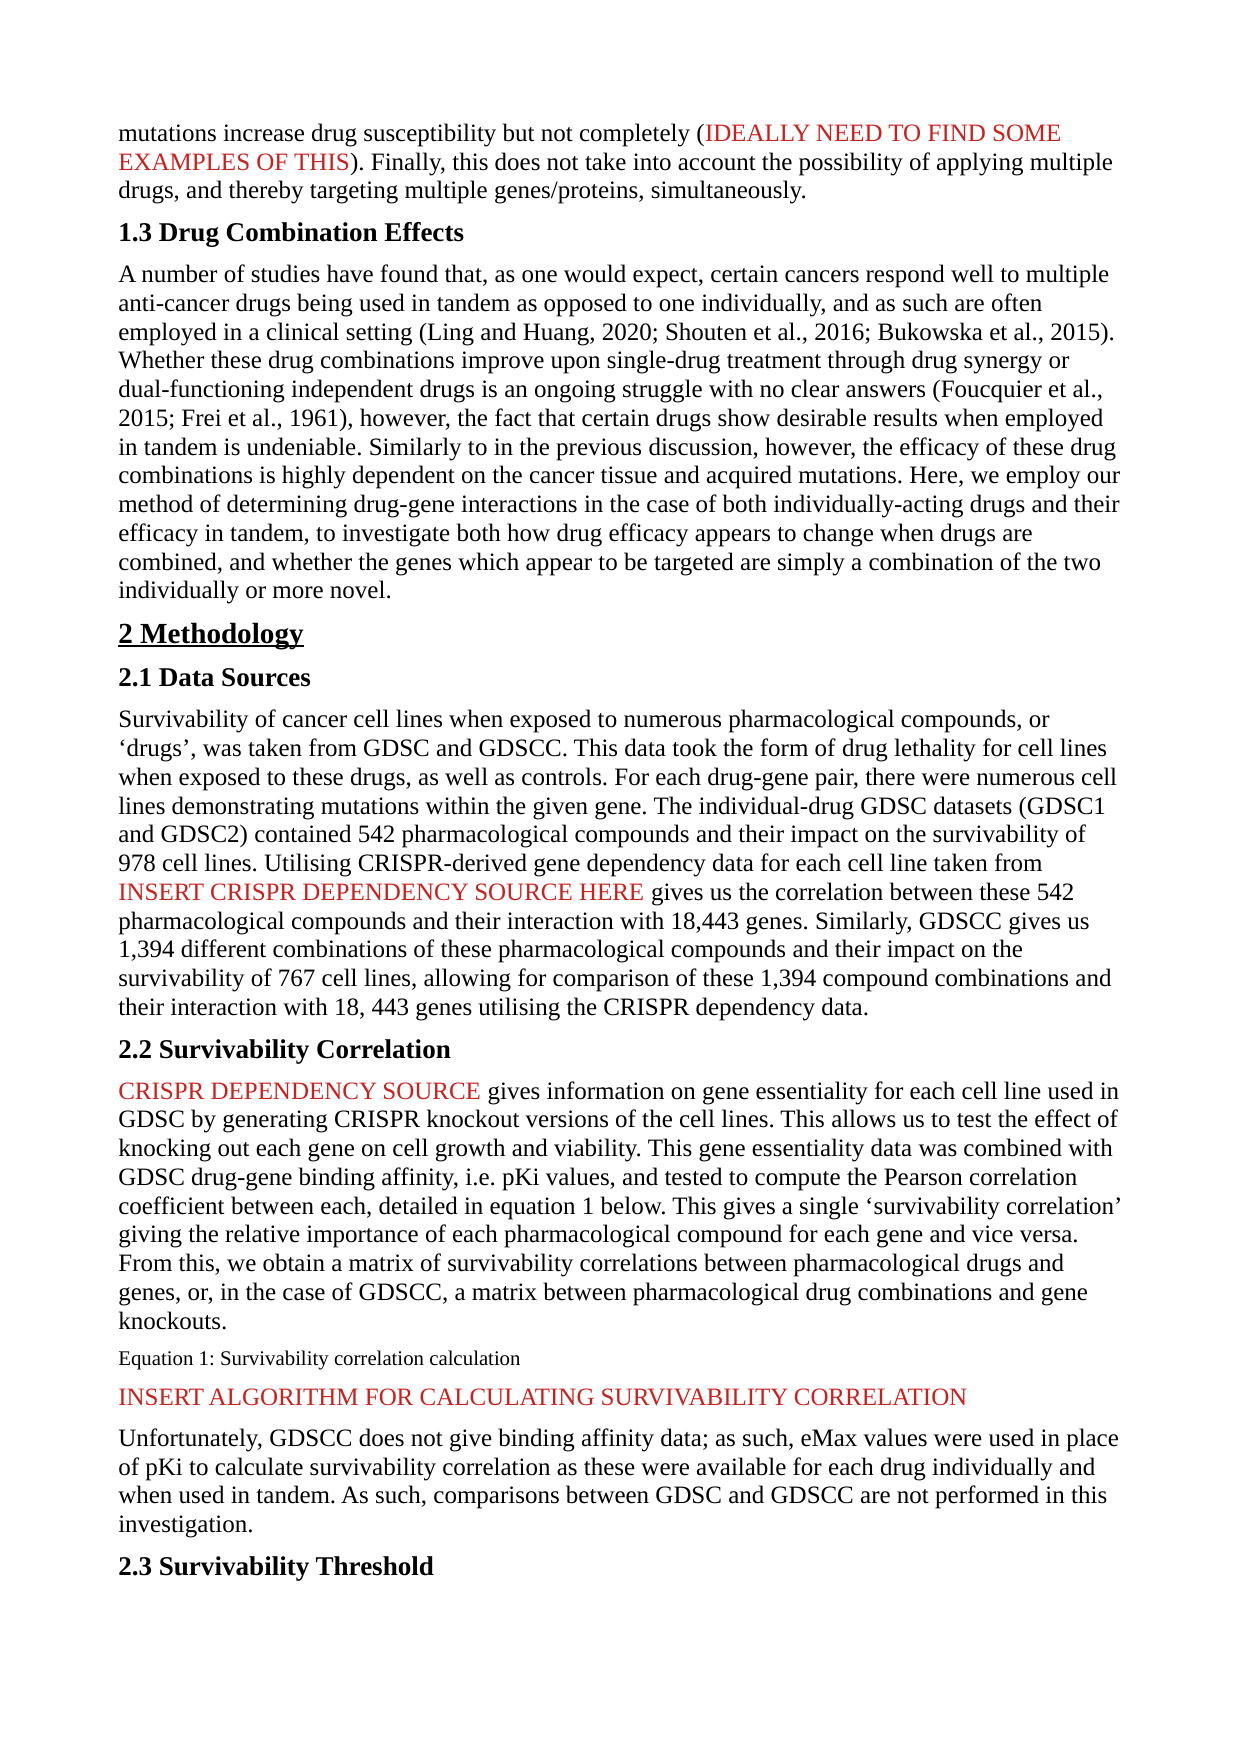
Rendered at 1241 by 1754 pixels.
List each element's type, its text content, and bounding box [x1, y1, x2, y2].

text 2.1 Data Sources [118, 662, 1122, 693]
text mutations increase drug susceptibility but not completely (IDEALLY NEED TO FIND SOME EXAMPLES OF THIS). Finally, this does not take into account the possibility of applying multiple drugs, and thereby targeting multiple genes/proteins, simultaneously. [118, 118, 1122, 204]
text 1.3 Drug Combination Effects [118, 216, 1122, 247]
text A number of studies have found that, as one would expect, certain cancers respond well to multiple anti-cancer drugs being used in tandem as opposed to one individually, and as such are often employed in a clinical setting (Ling and Huang, 2020; Shouten et al., 2016; Bukowska et al., 2015). Whether these drug combinations improve upon single-drug treatment through drug synergy or dual-functioning independent drugs is an ongoing struggle with no clear answers (Foucquier et al., 2015; Frei et al., 1961), however, the fact that certain drugs show desirable results when employed in tandem is undeniable. Similarly to in the previous discussion, however, the efficacy of these drug combinations is highly dependent on the cancer tissue and acquired mutations. Here, we employ our method of determining drug-gene interactions in the case of both individually-acting drugs and their efficacy in tandem, to investigate both how drug efficacy appears to change when drugs are combined, and whether the genes which appear to be targeted are simply a combination of the two individually or more novel. [118, 259, 1122, 604]
text INSERT ALGORITHM FOR CALCULATING SURVIVABILITY CORRELATION [118, 1382, 1122, 1411]
text 2.2 Survivability Correlation [118, 1033, 1122, 1064]
text 2.3 Survivability Threshold [118, 1550, 1122, 1581]
text Unfortunately, GDSCC does not give binding affinity data; as such, eMax values were used in place of pKi to calculate survivability correlation as these were available for each drug individually and when used in tandem. As such, comparisons between GDSC and GDSCC are not performed in this investigation. [118, 1423, 1122, 1538]
text Equation 1: Survivability correlation calculation [118, 1346, 1122, 1370]
text Survivability of cancer cell lines when exposed to numerous pharmacological compounds, or ‘drugs’, was taken from GDSC and GDSCC. This data took the form of drug lethality for cell lines when exposed to these drugs, as well as controls. For each drug-gene pair, there were numerous cell lines demonstrating mutations within the given gene. The individual-drug GDSC datasets (GDSC1 and GDSC2) contained 542 pharmacological compounds and their impact on the survivability of 978 cell lines. Utilising CRISPR-derived gene dependency data for each cell line taken from INSERT CRISPR DEPENDENCY SOURCE HERE gives us the correlation between these 542 pharmacological compounds and their interaction with 18,443 genes. Similarly, GDSCC gives us 1,394 different combinations of these pharmacological compounds and their impact on the survivability of 767 cell lines, allowing for comparison of these 1,394 compound combinations and their interaction with 18, 443 genes utilising the CRISPR dependency data. [118, 704, 1122, 1021]
text CRISPR DEPENDENCY SOURCE gives information on gene essentiality for each cell line used in GDSC by generating CRISPR knockout versions of the cell lines. This allows us to test the effect of knocking out each gene on cell growth and viability. This gene essentiality data was combined with GDSC drug-gene binding affinity, i.e. pKi values, and tested to compute the Pearson correlation coefficient between each, detailed in equation 1 below. This gives a single ‘survivability correlation’ giving the relative importance of each pharmacological compound for each gene and vice versa. From this, we obtain a matrix of survivability correlations between pharmacological drugs and genes, or, in the case of GDSCC, a matrix between pharmacological drug combinations and gene knockouts. [118, 1076, 1122, 1334]
text 2 Methodology [118, 616, 1122, 650]
